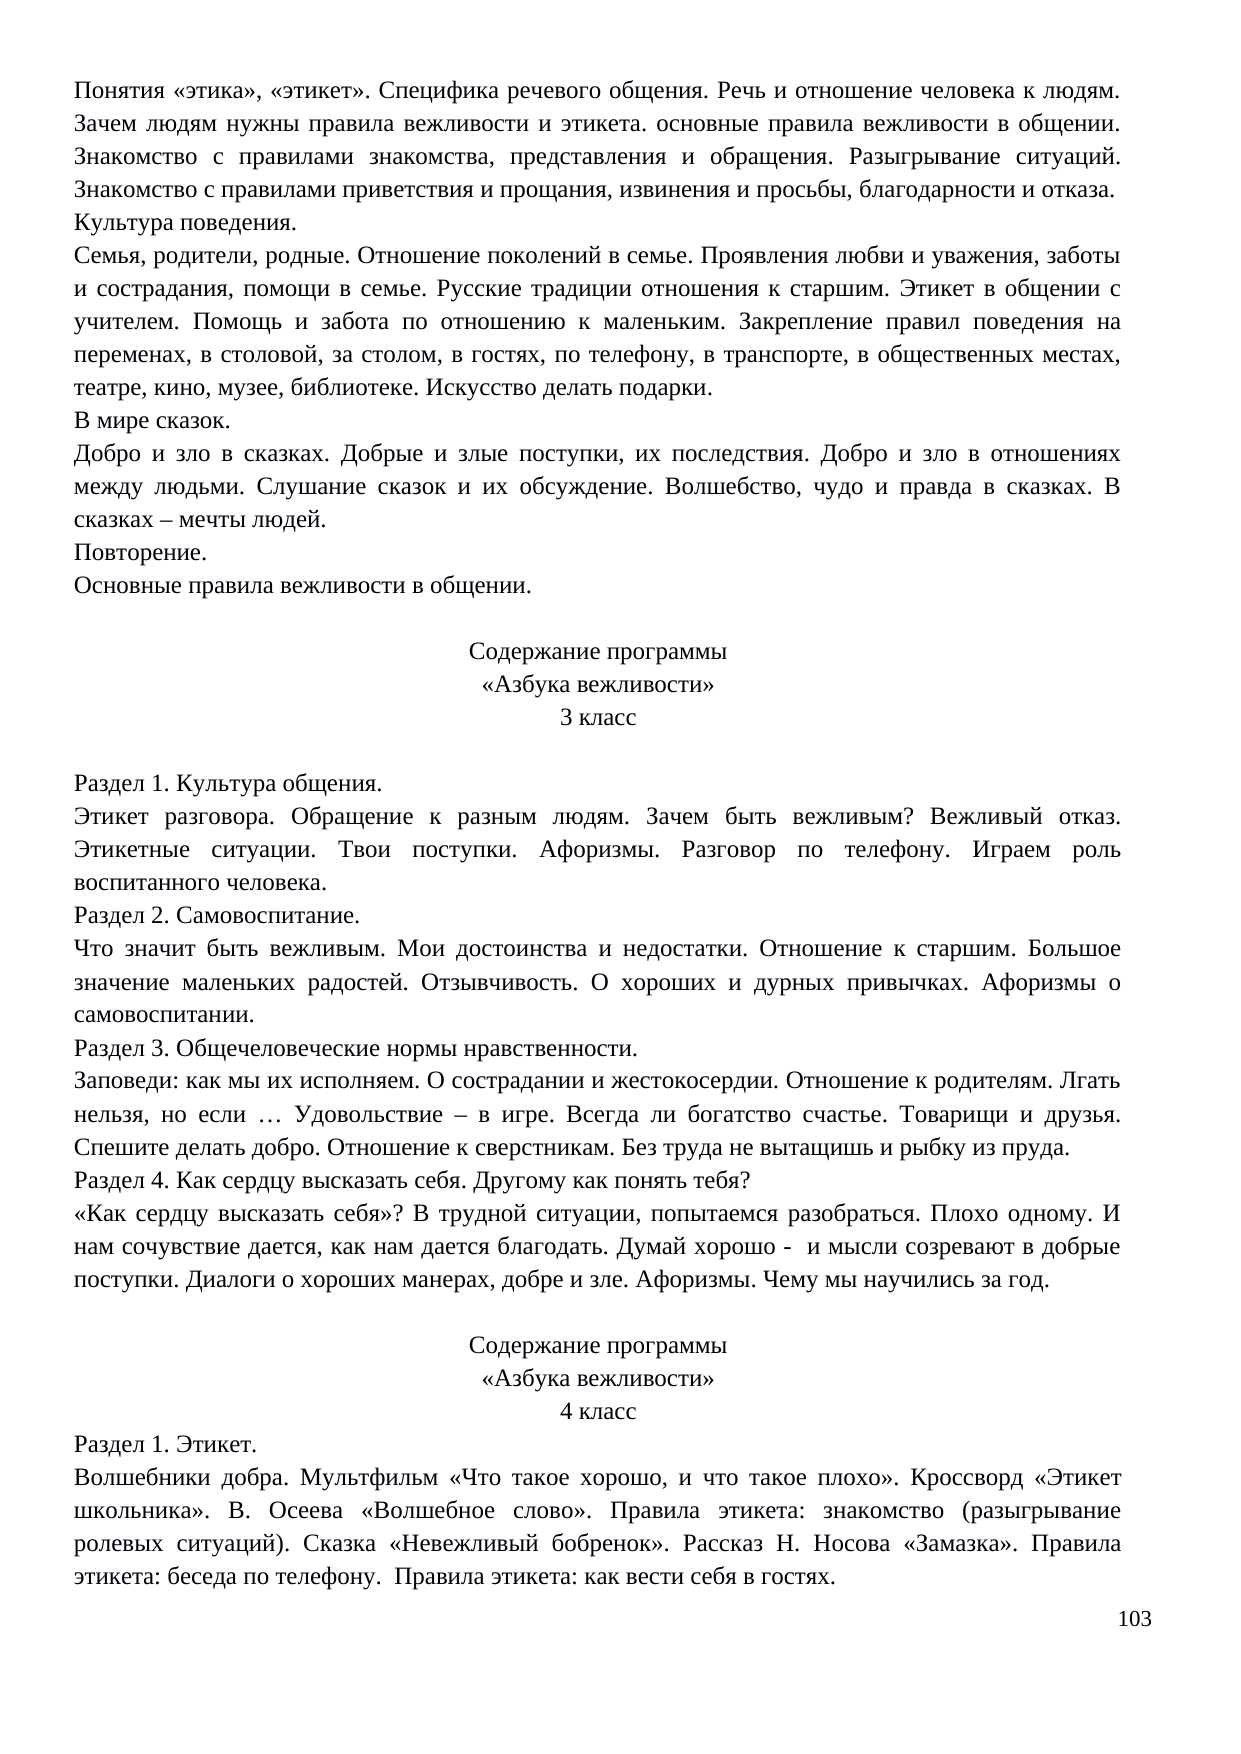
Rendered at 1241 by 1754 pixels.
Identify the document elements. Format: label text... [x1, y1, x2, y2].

text Раздел 3. Общечеловеческие нормы нравственности. [74, 1033, 1122, 1061]
text Что значит быть вежливым. Мои достоинства и недостатки. Отношение к старшим. Большое значение маленьких радостей. Отзывчивость. О хороших и дурных привычках. Афоризмы о самовоспитании. [74, 933, 1122, 1028]
text Содержание программы [74, 636, 1122, 665]
text Семья, родители, родные. Отношение поколений в семье. Проявления любви и уважения, заботы и сострадания, помощи в семье. Русские традиции отношения к старшим. Этикет в общении с учителем. Помощь и забота по отношению к маленьким. Закрепление правил поведения на переменах, в столовой, за столом, в гостях, по телефону, в транспорте, в общественных местах, театре, кино, музее, библиотеке. Искусство делать подарки. [74, 240, 1122, 401]
text Понятия «этика», «этикет». Специфика речевого общения. Речь и отношение человека к людям. Зачем людям нужны правила вежливости и этикета. основные правила вежливости в общении. Знакомство с правилами знакомства, представления и обращения. Разыгрывание ситуаций. Знакомство с правилами приветствия и прощания, извинения и просьбы, благодарности и отказа. [74, 75, 1122, 203]
text В мире сказок. [74, 405, 1122, 434]
text «Азбука вежливости» [74, 1363, 1122, 1392]
text Основные правила вежливости в общении. [74, 570, 1122, 599]
text «Как сердцу высказать себя»? В трудной ситуации, попытаемся разобраться. Плохо одному. И нам сочувствие дается, как нам дается благодать. Думай хорошо - и мысли созревают в добрые поступки. Диалоги о хороших манерах, добре и зле. Афоризмы. Чему мы научились за год. [74, 1198, 1122, 1292]
text Этикет разговора. Обращение к разным людям. Зачем быть вежливым? Вежливый отказ. Этикетные ситуации. Твои поступки. Афоризмы. Разговор по телефону. Играем роль воспитанного человека. [74, 801, 1122, 896]
text Раздел 1. Культура общения. [74, 768, 1122, 797]
text 4 класс [74, 1396, 1122, 1424]
text Раздел 4. Как сердцу высказать себя. Другому как понять тебя? [74, 1165, 1122, 1193]
text Повторение. [74, 537, 1122, 566]
text Заповеди: как мы их исполняем. О сострадании и жестокосердии. Отношение к родителям. Лгать нельзя, но если … Удовольствие – в игре. Всегда ли богатство счастье. Товарищи и друзья. Спешите делать добро. Отношение к сверстникам. Без труда не вытащишь и рыбку из пруда. [74, 1066, 1122, 1160]
text 3 класс [74, 702, 1122, 731]
text Добро и зло в сказках. Добрые и злые поступки, их последствия. Добро и зло в отношениях между людьми. Слушание сказок и их обсуждение. Волшебство, чудо и правда в сказках. В сказках – мечты людей. [74, 438, 1122, 533]
text Содержание программы [74, 1330, 1122, 1358]
text Культура поведения. [74, 207, 1122, 236]
text Раздел 2. Самовоспитание. [74, 901, 1122, 929]
text Волшебники добра. Мультфильм «Что такое хорошо, и что такое плохо». Кроссворд «Этикет школьника». В. Осеева «Волшебное слово». Правила этикета: знакомство (разыгрывание ролевых ситуаций). Сказка «Невежливый бобренок». Рассказ Н. Носова «Замазка». Правила этикета: беседа по телефону. Правила этикета: как вести себя в гостях. [74, 1462, 1122, 1590]
text «Азбука вежливости» [74, 669, 1122, 698]
text Раздел 1. Этикет. [74, 1429, 1122, 1458]
